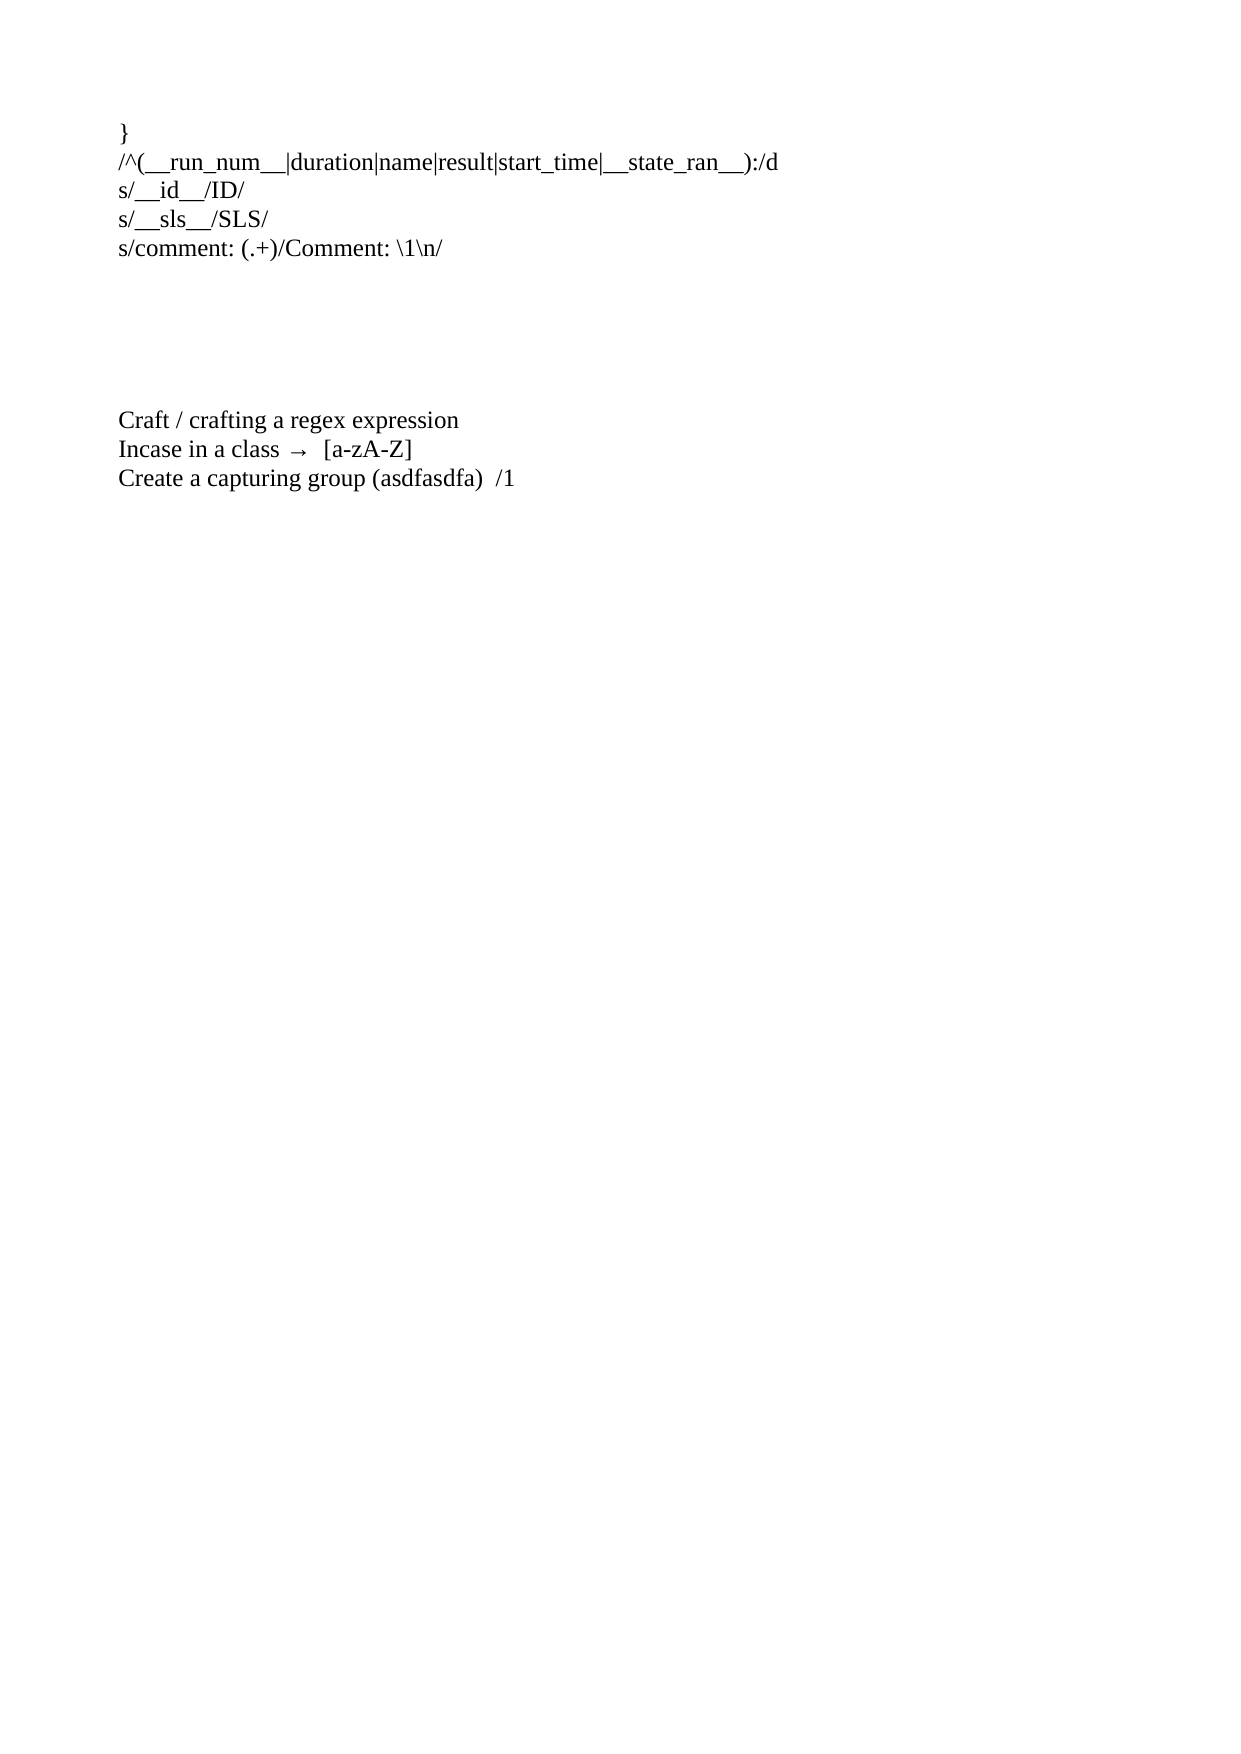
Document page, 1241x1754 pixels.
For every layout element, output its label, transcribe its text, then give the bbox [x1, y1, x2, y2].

text Create a capturing group (asdfasdfa) /1 [118, 463, 1122, 492]
text /^(__run_num__|duration|name|result|start_time|__state_ran__):/d [118, 147, 1122, 176]
text s/comment: (.+)/Comment: \1\n/ [118, 233, 1122, 262]
text s/__id__/ID/ [118, 176, 1122, 204]
text s/__sls__/SLS/ [118, 204, 1122, 233]
text } [118, 118, 1122, 147]
text Craft / crafting a regex expression [118, 406, 1122, 434]
text Incase in a class → [a-zA-Z] [118, 434, 1122, 463]
